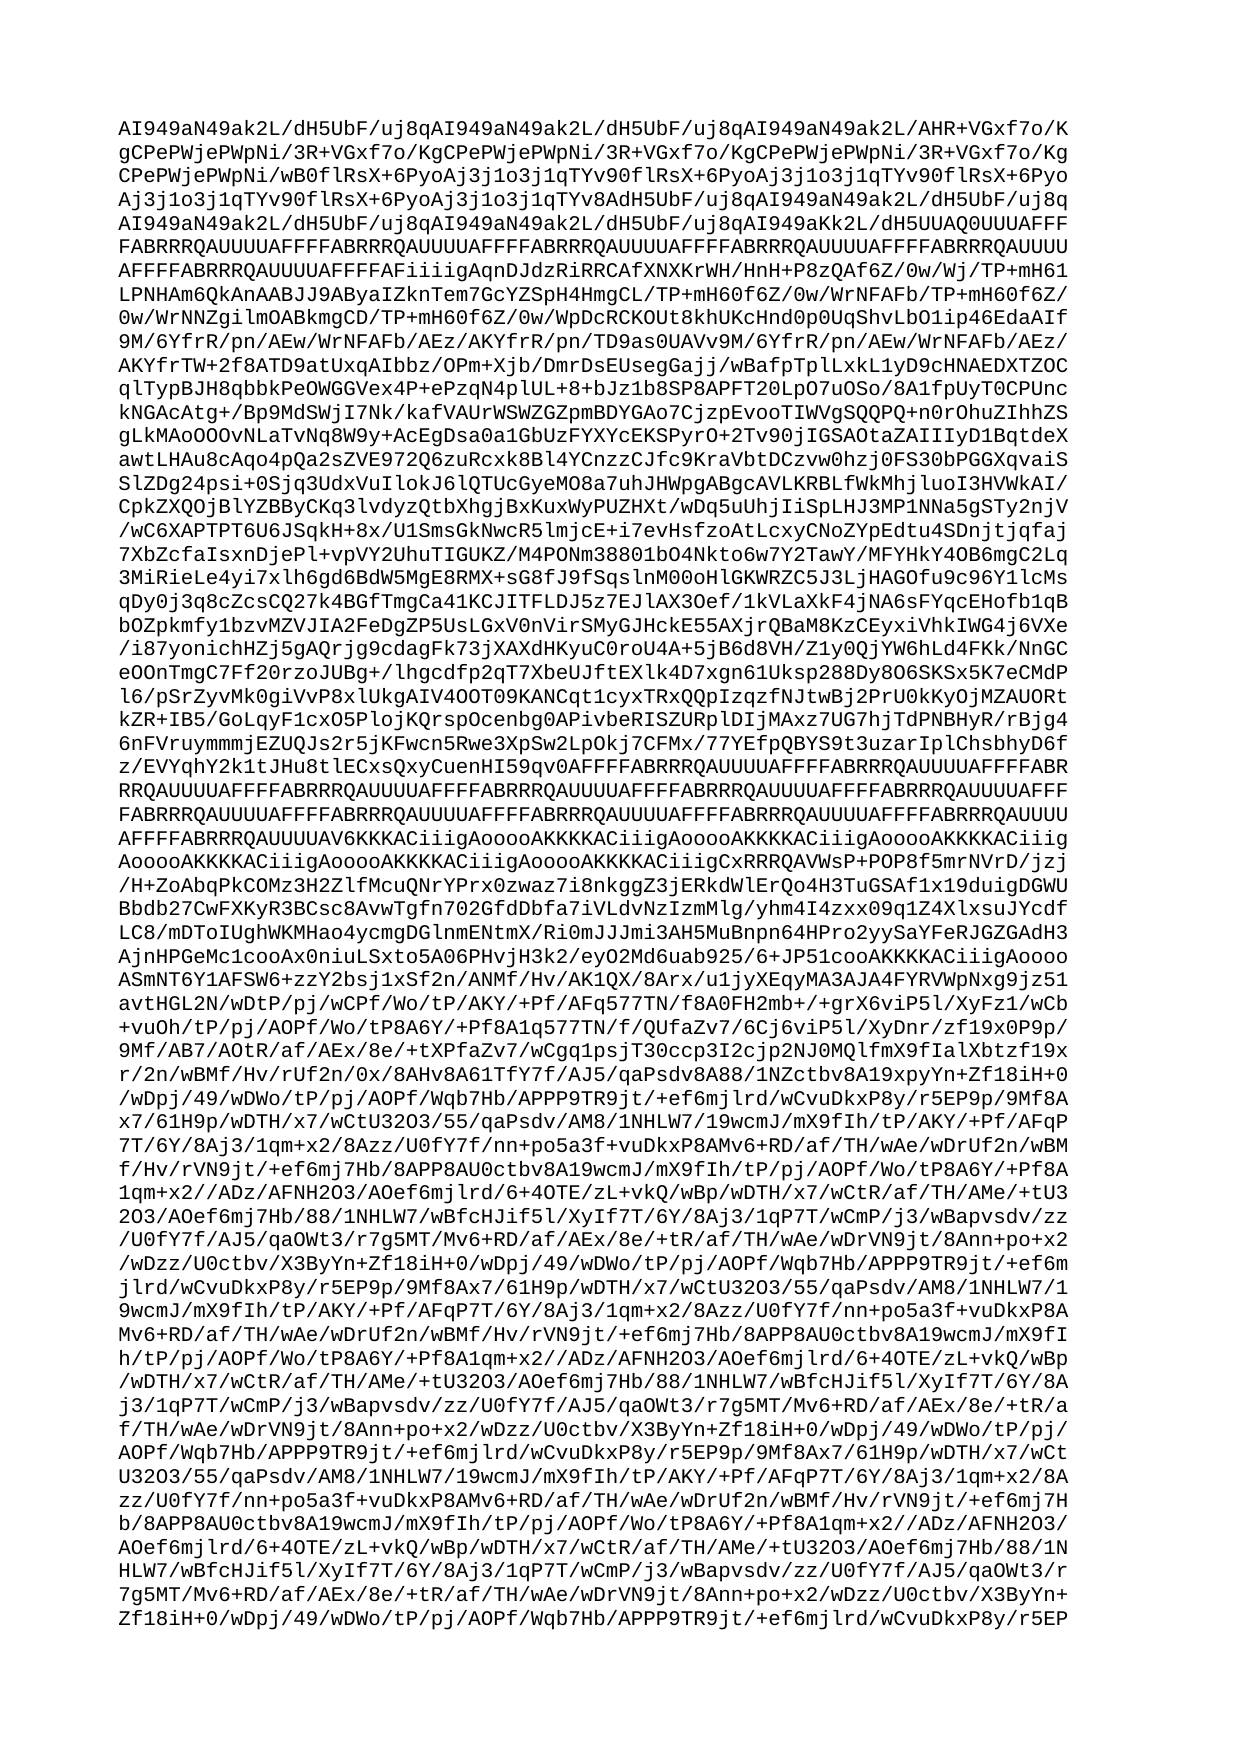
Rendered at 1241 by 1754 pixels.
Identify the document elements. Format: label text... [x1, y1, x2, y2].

text qlTypBJH8qbbkPeOWGGVex4P+ePzqN4plUL+8+bJz1b8SP8APFT20LpO7uOSo/8A1fpUyT0CPUnc [118, 378, 1122, 402]
text 9wcmJ/mX9fIh/tP/AKY/+Pf/AFqP7T/6Y/8Aj3/1qm+x2/8Azz/U0fY7f/nn+po5a3f+vuDkxP8A [118, 1300, 1122, 1324]
text gLkMAoOOOvNLaTvNq8W9y+AcEgDsa0a1GbUzFYXYcEKSPyrO+2Tv90jIGSAOtaZAIIIyD1BqtdeX [118, 426, 1122, 449]
text LPNHAm6QkAnAABJJ9AByaIZknTem7GcYZSpH4HmgCL/TP+mH60f6Z/0w/WrNFAFb/TP+mH60f6Z/ [118, 284, 1122, 307]
text f/Hv/rVN9jt/+ef6mj7Hb/8APP8AU0ctbv8A19wcmJ/mX9fIh/tP/pj/AOPf/Wo/tP8A6Y/+Pf8A [118, 1158, 1122, 1182]
text r/2n/wBMf/Hv/rUf2n/0x/8AHv8A61TfY7f/AJ5/qaPsdv8A88/1NZctbv8A19xpyYn+Zf18iH+0 [118, 1064, 1122, 1088]
text 7XbZcfaIsxnDjePl+vpVY2UhuTIGUKZ/M4PONm38801bO4Nkto6w7Y2TawY/MFYHkY4OB6mgC2Lq [118, 544, 1122, 567]
text AI949aN49ak2L/dH5UbF/uj8qAI949aN49ak2L/dH5UbF/uj8qAI949aN49ak2L/AHR+VGxf7o/K [118, 118, 1122, 142]
text zz/U0fY7f/nn+po5a3f+vuDkxP8AMv6+RD/af/TH/wAe/wDrUf2n/wBMf/Hv/rVN9jt/+ef6mj7H [118, 1489, 1122, 1513]
text 7T/6Y/8Aj3/1qm+x2/8Azz/U0fY7f/nn+po5a3f+vuDkxP8AMv6+RD/af/TH/wAe/wDrUf2n/wBM [118, 1135, 1122, 1158]
text FABRRRQAUUUUAFFFFABRRRQAUUUUAFFFFABRRRQAUUUUAFFFFABRRRQAUUUUAFFFFABRRRQAUUUU [118, 804, 1122, 827]
text RRQAUUUUAFFFFABRRRQAUUUUAFFFFABRRRQAUUUUAFFFFABRRRQAUUUUAFFFFABRRRQAUUUUAFFF [118, 780, 1122, 804]
text ASmNT6Y1AFSW6+zzY2bsj1xSf2n/ANMf/Hv/AK1QX/8Arx/u1jyXEqyMA3AJA4FYRVWpNxg9jz51 [118, 969, 1122, 993]
text AOPf/Wqb7Hb/APPP9TR9jt/+ef6mjlrd/wCvuDkxP8y/r5EP9p/9Mf8Ax7/61H9p/wDTH/x7/wCt [118, 1442, 1122, 1466]
text eOOnTmgC7Ff20rzoJUBg+/lhgcdfp2qT7XbeUJftEXlk4D7xgn61Uksp288Dy8O6SKSx5K7eCMdP [118, 662, 1122, 686]
text U32O3/55/qaPsdv/AM8/1NHLW7/19wcmJ/mX9fIh/tP/AKY/+Pf/AFqP7T/6Y/8Aj3/1qm+x2/8A [118, 1466, 1122, 1489]
text f/TH/wAe/wDrVN9jt/8Ann+po+x2/wDzz/U0ctbv/X3ByYn+Zf18iH+0/wDpj/49/wDWo/tP/pj/ [118, 1419, 1122, 1442]
text 6nFVruymmmjEZUQJs2r5jKFwcn5Rwe3XpSw2LpOkj7CFMx/77YEfpQBYS9t3uzarIplChsbhyD6f [118, 733, 1122, 757]
text LC8/mDToIUghWKMHao4ycmgDGlnmENtmX/Ri0mJJJmi3AH5MuBnpn64HPro2yySaYFeRJGZGAdH3 [118, 922, 1122, 946]
text AooooAKKKKACiiigAooooAKKKKACiiigAooooAKKKKACiiigCxRRRQAVWsP+POP8f5mrNVrD/jzj [118, 851, 1122, 875]
text AI949aN49ak2L/dH5UbF/uj8qAI949aN49ak2L/dH5UbF/uj8qAI949aKk2L/dH5UUAQ0UUUAFFF [118, 213, 1122, 236]
text bOZpkmfy1bzvMZVJIA2FeDgZP5UsLGxV0nVirSMyGJHckE55AXjrQBaM8KzCEyxiVhkIWG4j6VXe [118, 615, 1122, 638]
text HLW7/wBfcHJif5l/XyIf7T/6Y/8Aj3/1qP7T/wCmP/j3/wBapvsdv/zz/U0fY7f/AJ5/qaOWt3/r [118, 1561, 1122, 1584]
text Aj3j1o3j1qTYv90flRsX+6PyoAj3j1o3j1qTYv8AdH5UbF/uj8qAI949aN49ak2L/dH5UbF/uj8q [118, 189, 1122, 213]
text b/8APP8AU0ctbv8A19wcmJ/mX9fIh/tP/pj/AOPf/Wo/tP8A6Y/+Pf8A1qm+x2//ADz/AFNH2O3/ [118, 1513, 1122, 1537]
text Bbdb27CwFXKyR3BCsc8AvwTgfn702GfdDbfa7iVLdvNzIzmMlg/yhm4I4zxx09q1Z4XlxsuJYcdf [118, 898, 1122, 922]
text l6/pSrZyvMk0giVvP8xlUkgAIV4OOT09KANCqt1cyxTRxQQpIzqzfNJtwBj2PrU0kKyOjMZAUORt [118, 686, 1122, 709]
text qDy0j3q8cZcsCQ27k4BGfTmgCa41KCJITFLDJ5z7EJlAX3Oef/1kVLaXkF4jNA6sFYqcEHofb1qB [118, 591, 1122, 615]
text 9Mf/AB7/AOtR/af/AEx/8e/+tXPfaZv7/wCgq1psjT30ccp3I2cjp2NJ0MQlfmX9fIalXbtzf19x [118, 1040, 1122, 1064]
text kZR+IB5/GoLqyF1cxO5PlojKQrspOcenbg0APivbeRISZURplDIjMAxz7UG7hjTdPNBHyR/rBjg4 [118, 709, 1122, 733]
text 1qm+x2//ADz/AFNH2O3/AOef6mjlrd/6+4OTE/zL+vkQ/wBp/wDTH/x7/wCtR/af/TH/AMe/+tU3 [118, 1182, 1122, 1206]
text +vuOh/tP/pj/AOPf/Wo/tP8A6Y/+Pf8A1q577TN/f/QUfaZv7/6Cj6viP5l/XyDnr/zf19x0P9p/ [118, 1017, 1122, 1040]
text 3MiRieLe4yi7xlh6gd6BdW5MgE8RMX+sG8fJ9fSqslnM00oHlGKWRZC5J3LjHAGOfu9c96Y1lcMs [118, 567, 1122, 591]
text 2O3/AOef6mj7Hb/88/1NHLW7/wBfcHJif5l/XyIf7T/6Y/8Aj3/1qP7T/wCmP/j3/wBapvsdv/zz [118, 1206, 1122, 1229]
text /wDTH/x7/wCtR/af/TH/AMe/+tU32O3/AOef6mj7Hb/88/1NHLW7/wBfcHJif5l/XyIf7T/6Y/8A [118, 1371, 1122, 1395]
text x7/61H9p/wDTH/x7/wCtU32O3/55/qaPsdv/AM8/1NHLW7/19wcmJ/mX9fIh/tP/AKY/+Pf/AFqP [118, 1111, 1122, 1135]
text 7g5MT/Mv6+RD/af/AEx/8e/+tR/af/TH/wAe/wDrVN9jt/8Ann+po+x2/wDzz/U0ctbv/X3ByYn+ [118, 1584, 1122, 1608]
text FABRRRQAUUUUAFFFFABRRRQAUUUUAFFFFABRRRQAUUUUAFFFFABRRRQAUUUUAFFFFABRRRQAUUUU [118, 236, 1122, 260]
text Mv6+RD/af/TH/wAe/wDrUf2n/wBMf/Hv/rVN9jt/+ef6mj7Hb/8APP8AU0ctbv8A19wcmJ/mX9fI [118, 1324, 1122, 1348]
text /wDpj/49/wDWo/tP/pj/AOPf/Wqb7Hb/APPP9TR9jt/+ef6mjlrd/wCvuDkxP8y/r5EP9p/9Mf8A [118, 1088, 1122, 1111]
text awtLHAu8cAqo4pQa2sZVE972Q6zuRcxk8Bl4YCnzzCJfc9KraVbtDCzvw0hzj0FS30bPGGXqvaiS [118, 449, 1122, 473]
text AKYfrTW+2f8ATD9atUxqAIbbz/OPm+Xjb/DmrDsEUsegGajj/wBafpTplLxkL1yD9cHNAEDXTZOC [118, 354, 1122, 378]
text CpkZXQOjBlYZBByCKq3lvdyzQtbXhgjBxKuxWyPUZHXt/wDq5uUhjIiSpLHJ3MP1NNa5gSTy2njV [118, 496, 1122, 520]
text gCPePWjePWpNi/3R+VGxf7o/KgCPePWjePWpNi/3R+VGxf7o/KgCPePWjePWpNi/3R+VGxf7o/Kg [118, 142, 1122, 165]
text j3/1qP7T/wCmP/j3/wBapvsdv/zz/U0fY7f/AJ5/qaOWt3/r7g5MT/Mv6+RD/af/AEx/8e/+tR/a [118, 1395, 1122, 1419]
text AjnHPGeMc1cooAx0niuLSxto5A06PHvjH3k2/eyO2Md6uab925/6+JP51cooAKKKKACiiigAoooo [118, 946, 1122, 969]
text z/EVYqhY2k1tJHu8tlECxsQxyCuenHI59qv0AFFFFABRRRQAUUUUAFFFFABRRRQAUUUUAFFFFABR [118, 757, 1122, 780]
text /wC6XAPTPT6U6JSqkH+8x/U1SmsGkNwcR5lmjcE+i7evHsfzoAtLcxyCNoZYpEdtu4SDnjtjqfaj [118, 520, 1122, 544]
text AFFFFABRRRQAUUUUAV6KKKACiiigAooooAKKKKACiiigAooooAKKKKACiiigAooooAKKKKACiiig [118, 827, 1122, 851]
text 0w/WrNNZgilmOABkmgCD/TP+mH60f6Z/0w/WpDcRCKOUt8khUKcHnd0p0UqShvLbO1ip46EdaAIf [118, 307, 1122, 331]
text /H+ZoAbqPkCOMz3H2ZlfMcuQNrYPrx0zwaz7i8nkggZ3jERkdWlErQo4H3TuGSAf1x19duigDGWU [118, 875, 1122, 898]
text /i87yonichHZj5gAQrjg9cdagFk73jXAXdHKyuC0roU4A+5jB6d8VH/Z1y0QjYW6hLd4FKk/NnGC [118, 638, 1122, 662]
text SlZDg24psi+0Sjq3UdxVuIlokJ6lQTUcGyeMO8a7uhJHWpgABgcAVLKRBLfWkMhjluoI3HVWkAI/ [118, 473, 1122, 496]
text AFFFFABRRRQAUUUUAFFFFAFiiiigAqnDJdzRiRRCAfXNXKrWH/HnH+P8zQAf6Z/0w/Wj/TP+mH61 [118, 260, 1122, 284]
text jlrd/wCvuDkxP8y/r5EP9p/9Mf8Ax7/61H9p/wDTH/x7/wCtU32O3/55/qaPsdv/AM8/1NHLW7/1 [118, 1277, 1122, 1300]
text kNGAcAtg+/Bp9MdSWjI7Nk/kafVAUrWSWZGZpmBDYGAo7CjzpEvooTIWVgSQQPQ+n0rOhuZIhhZS [118, 402, 1122, 426]
text /U0fY7f/AJ5/qaOWt3/r7g5MT/Mv6+RD/af/AEx/8e/+tR/af/TH/wAe/wDrVN9jt/8Ann+po+x2 [118, 1229, 1122, 1253]
text CPePWjePWpNi/wB0flRsX+6PyoAj3j1o3j1qTYv90flRsX+6PyoAj3j1o3j1qTYv90flRsX+6Pyo [118, 165, 1122, 189]
text avtHGL2N/wDtP/pj/wCPf/Wo/tP/AKY/+Pf/AFq577TN/f8A0FH2mb+/+grX6viP5l/XyFz1/wCb [118, 993, 1122, 1017]
text /wDzz/U0ctbv/X3ByYn+Zf18iH+0/wDpj/49/wDWo/tP/pj/AOPf/Wqb7Hb/APPP9TR9jt/+ef6m [118, 1253, 1122, 1277]
text AOef6mjlrd/6+4OTE/zL+vkQ/wBp/wDTH/x7/wCtR/af/TH/AMe/+tU32O3/AOef6mj7Hb/88/1N [118, 1537, 1122, 1561]
text h/tP/pj/AOPf/Wo/tP8A6Y/+Pf8A1qm+x2//ADz/AFNH2O3/AOef6mjlrd/6+4OTE/zL+vkQ/wBp [118, 1348, 1122, 1371]
text Zf18iH+0/wDpj/49/wDWo/tP/pj/AOPf/Wqb7Hb/APPP9TR9jt/+ef6mjlrd/wCvuDkxP8y/r5EP [118, 1608, 1122, 1631]
text 9M/6YfrR/pn/AEw/WrNFAFb/AEz/AKYfrR/pn/TD9as0UAVv9M/6YfrR/pn/AEw/WrNFAFb/AEz/ [118, 331, 1122, 354]
